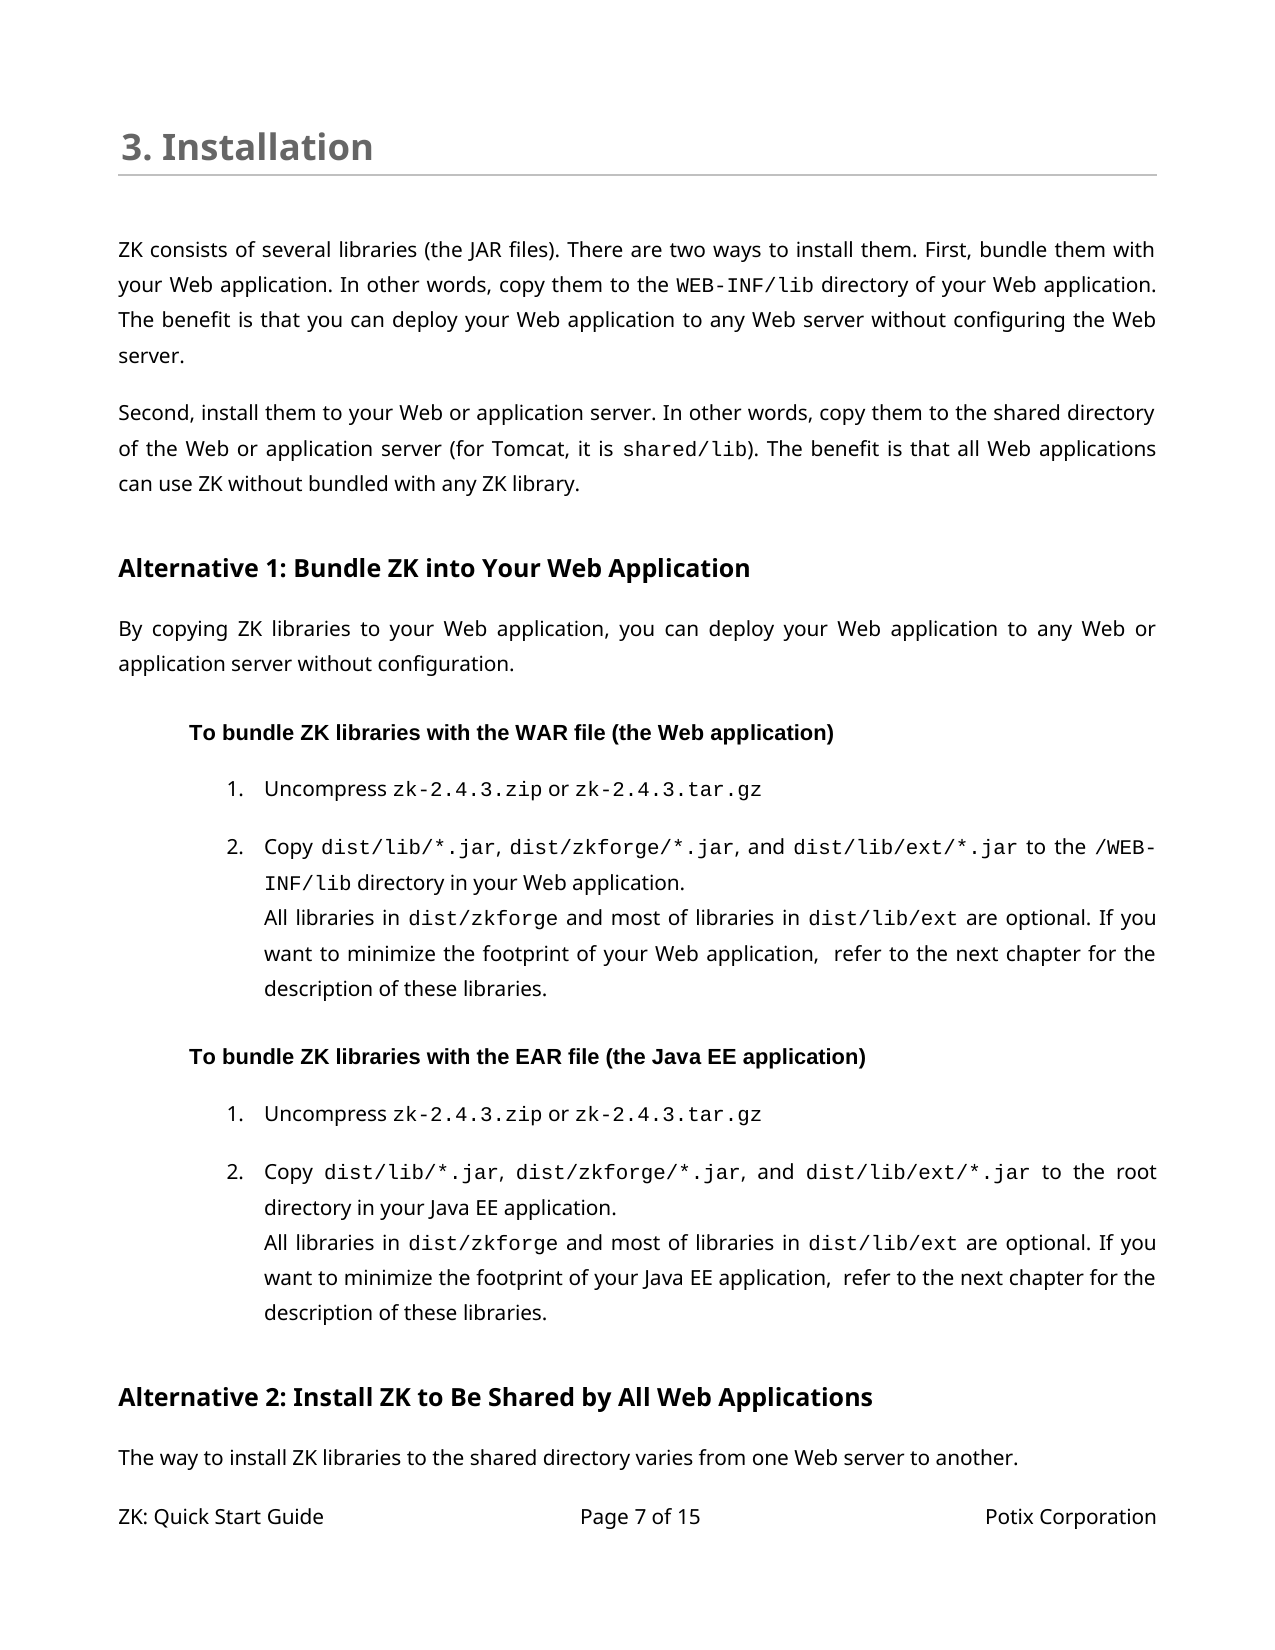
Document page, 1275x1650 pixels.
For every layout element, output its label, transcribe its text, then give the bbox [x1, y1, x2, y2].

text ZK consists of several libraries (the JAR files). There are two ways to install them. First, bundle them with your Web application. In other words, copy them to the WEB-INF/lib directory of your Web application. The benefit is that you can deploy your Web application to any Web server without configuring the Web server. [118, 235, 1157, 369]
text The way to install ZK libraries to the shared directory varies from one Web server to another. [118, 1443, 1157, 1472]
subtitle Alternative 1: Bundle ZK into Your Web Application [118, 551, 1157, 584]
subtitle To bundle ZK libraries with the WAR file (the Web application) [189, 720, 1157, 745]
list Uncompress zk-2.4.3.zip or zk-2.4.3.tar.gz [226, 774, 1157, 803]
subtitle To bundle ZK libraries with the EAR file (the Java EE application) [189, 1045, 1157, 1069]
list Copy dist/lib/*.jar, dist/zkforge/*.jar, and dist/lib/ext/*.jar to the root directory in your Java EE application. All libraries in dist/zkforge and most of libraries in dist/lib/ext are optional. If you want to minimize the footprint of your Java EE application, refer to the next chapter for the description of these libraries. [226, 1157, 1157, 1327]
list Uncompress zk-2.4.3.zip or zk-2.4.3.tar.gz [226, 1099, 1157, 1128]
subtitle Alternative 2: Install ZK to Be Shared by All Web Applications [118, 1380, 1157, 1414]
list Copy dist/lib/*.jar, dist/zkforge/*.jar, and dist/lib/ext/*.jar to the /WEB-INF/lib directory in your Web application. All libraries in dist/zkforge and most of libraries in dist/lib/ext are optional. If you want to minimize the footprint of your Web application, refer to the next chapter for the description of these libraries. [226, 832, 1157, 1002]
text Second, install them to your Web or application server. In other words, copy them to the shared directory of the Web or application server (for Tomcat, it is shared/lib). The benefit is that all Web applications can use ZK without bundled with any ZK library. [118, 398, 1157, 497]
text By copying ZK libraries to your Web application, you can deploy your Web application to any Web or application server without configuration. [118, 614, 1157, 677]
subtitle 3. Installation [118, 118, 1157, 174]
